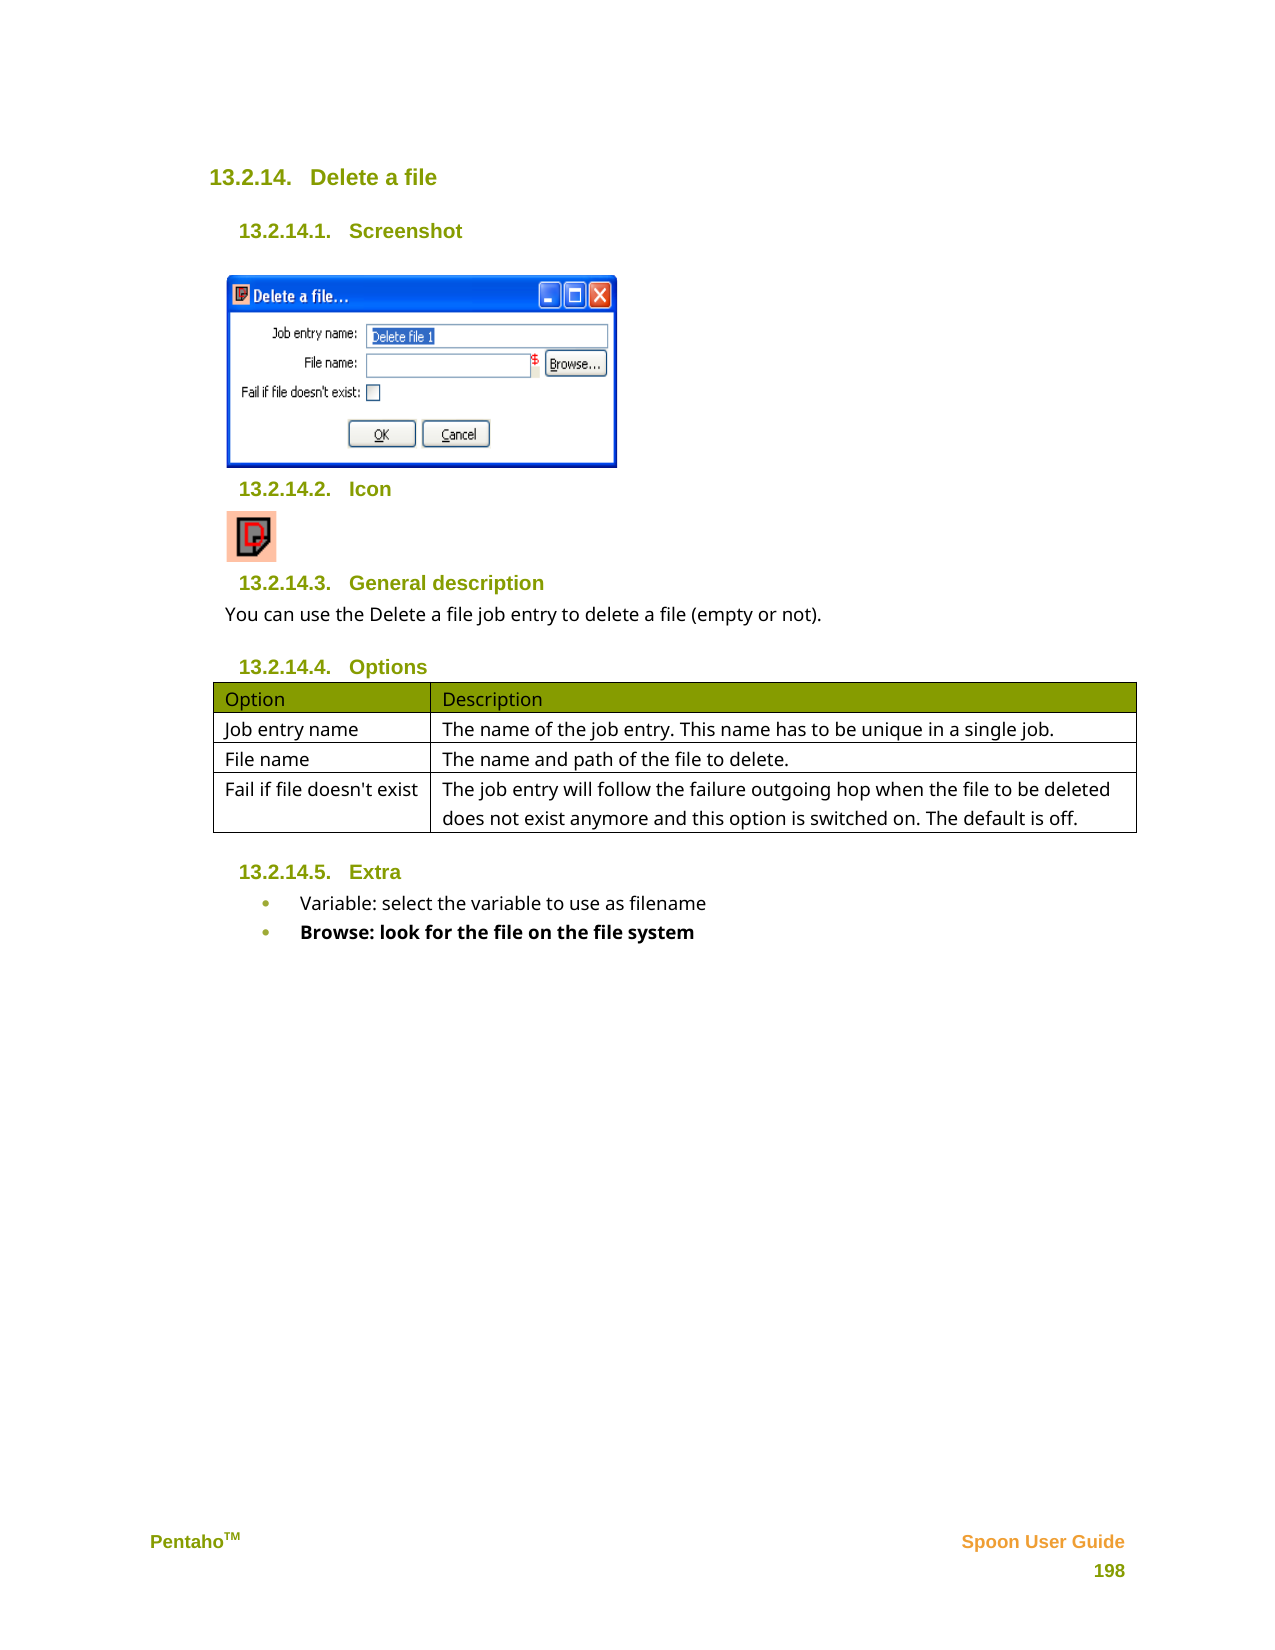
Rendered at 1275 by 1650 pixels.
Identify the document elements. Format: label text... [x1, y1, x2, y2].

table_cell File name [214, 743, 430, 772]
text You can use the Delete a file job entry to delete a file (empty or not). [225, 598, 1125, 627]
subtitle Delete a file [209, 157, 1125, 192]
table_cell The job entry will follow the failure outgoing hop when the file to be deleted does not exist anymore and this option is switched on. The default is off. [431, 773, 1136, 832]
subtitle Icon [239, 474, 1125, 503]
table_header Option [214, 683, 430, 712]
table_cell Job entry name [214, 713, 430, 742]
table_cell The name and path of the file to delete. [431, 743, 1136, 772]
picture [226, 275, 618, 468]
list Browse: look for the file on the file system [262, 916, 1125, 945]
table_cell The name of the job entry. This name has to be unique in a single job. [431, 713, 1136, 742]
subtitle Options [239, 646, 1125, 681]
subtitle General description [239, 522, 1125, 598]
table_header Description [431, 683, 1136, 712]
subtitle Extra [239, 852, 1125, 886]
list Variable: select the variable to use as filename [262, 887, 1125, 916]
subtitle Screenshot [239, 211, 1125, 246]
table_cell Fail if file doesn't exist [214, 773, 430, 832]
